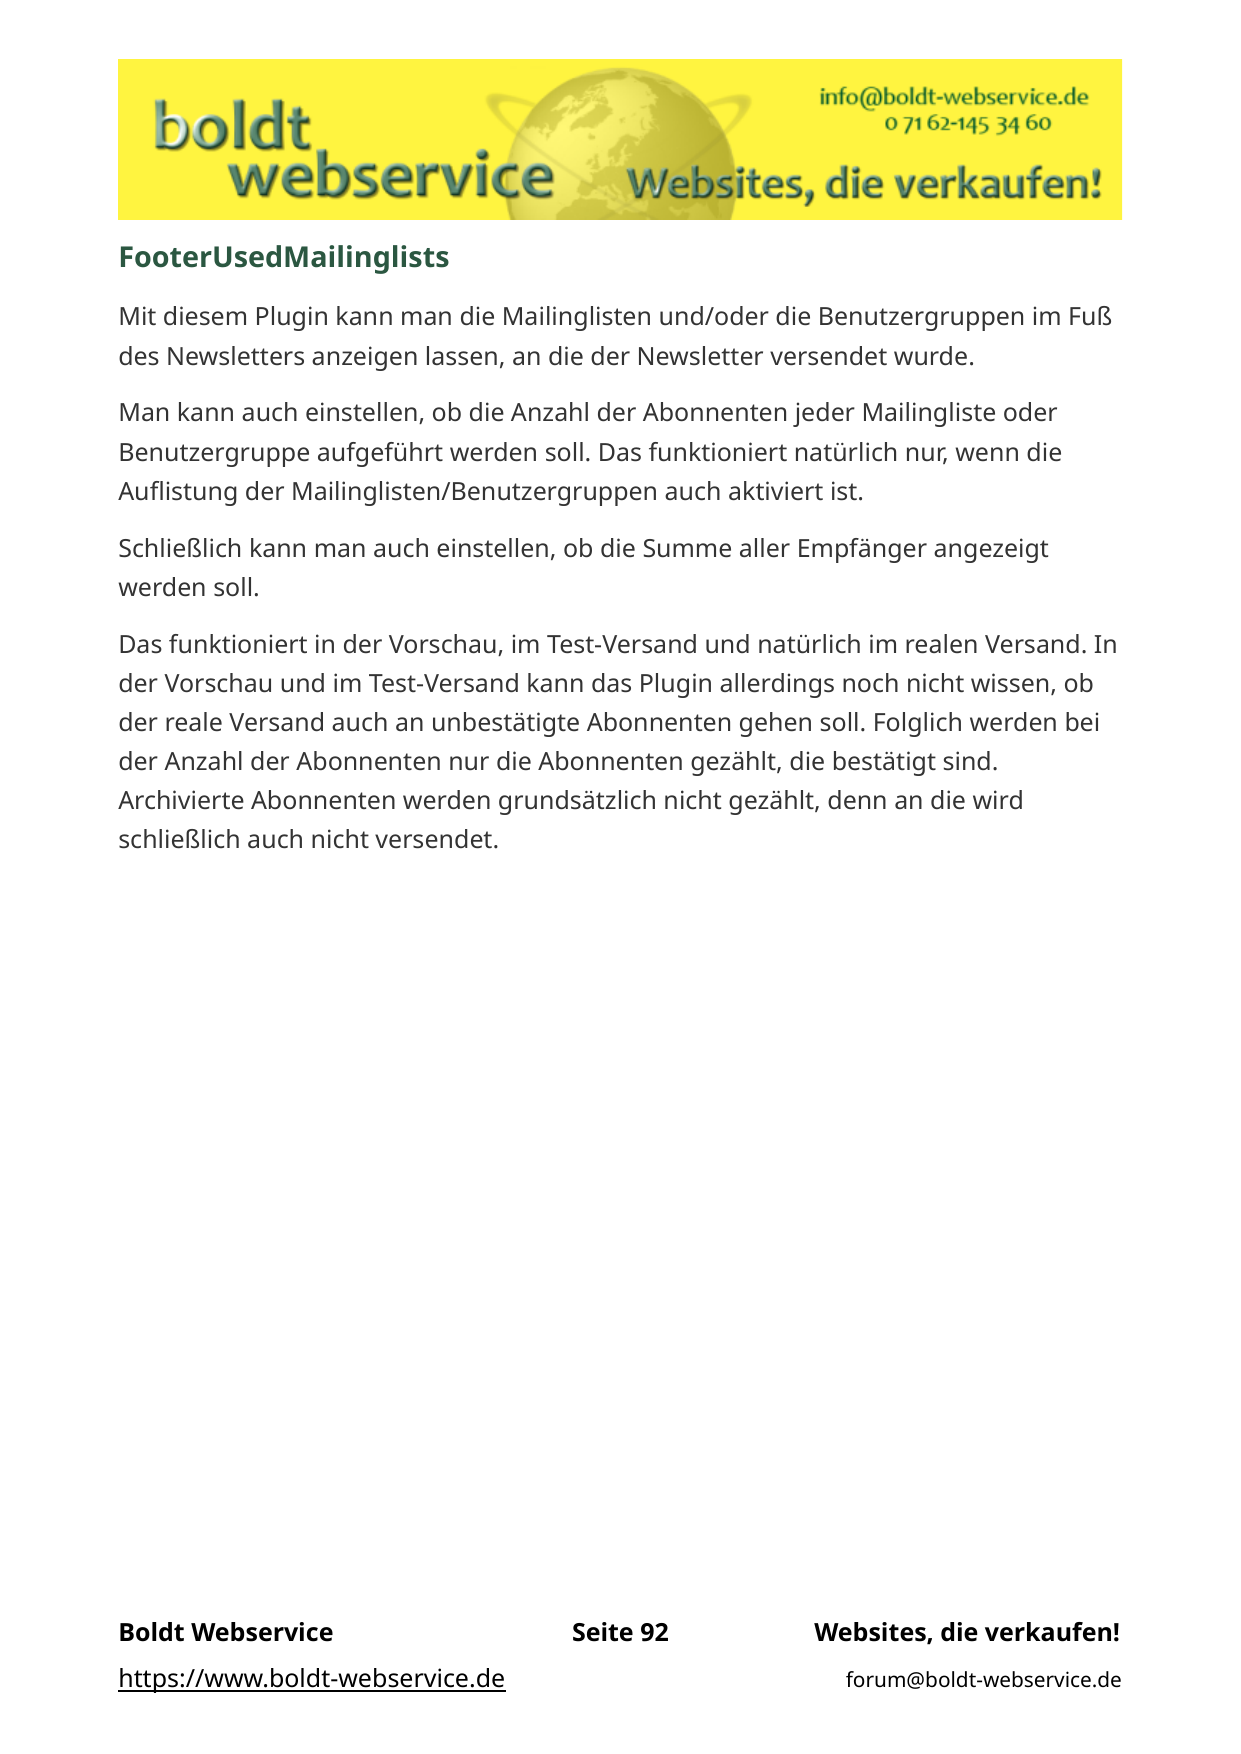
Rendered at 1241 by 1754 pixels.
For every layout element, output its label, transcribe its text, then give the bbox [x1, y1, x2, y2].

text Man kann auch einstellen, ob die Anzahl der Abonnenten jeder Mailingliste oder Benutzergruppe aufgeführt werden soll. Das funktioniert natürlich nur, wenn die Auflistung der Mailinglisten/Benutzergruppen auch aktiviert ist. [118, 395, 1122, 507]
subtitle FooterUsedMailinglists [118, 236, 1122, 275]
text Mit diesem Plugin kann man die Mailinglisten und/oder die Benutzergruppen im Fuß des Newsletters anzeigen lassen, an die der Newsletter versendet wurde. [118, 299, 1122, 372]
text Das funktioniert in der Vorschau, im Test-Versand und natürlich im realen Versand. In der Vorschau und im Test-Versand kann das Plugin allerdings noch nicht wissen, ob der reale Versand auch an unbestätigte Abonnenten gehen soll. Folglich werden bei der Anzahl der Abonnenten nur die Abonnenten gezählt, die bestätigt sind. Archivierte Abonnenten werden grundsätzlich nicht gezählt, denn an die wird schließlich auch nicht versendet. [118, 626, 1122, 856]
picture [118, 59, 1123, 220]
text Schließlich kann man auch einstellen, ob die Summe aller Empfänger angezeigt werden soll. [118, 530, 1122, 603]
